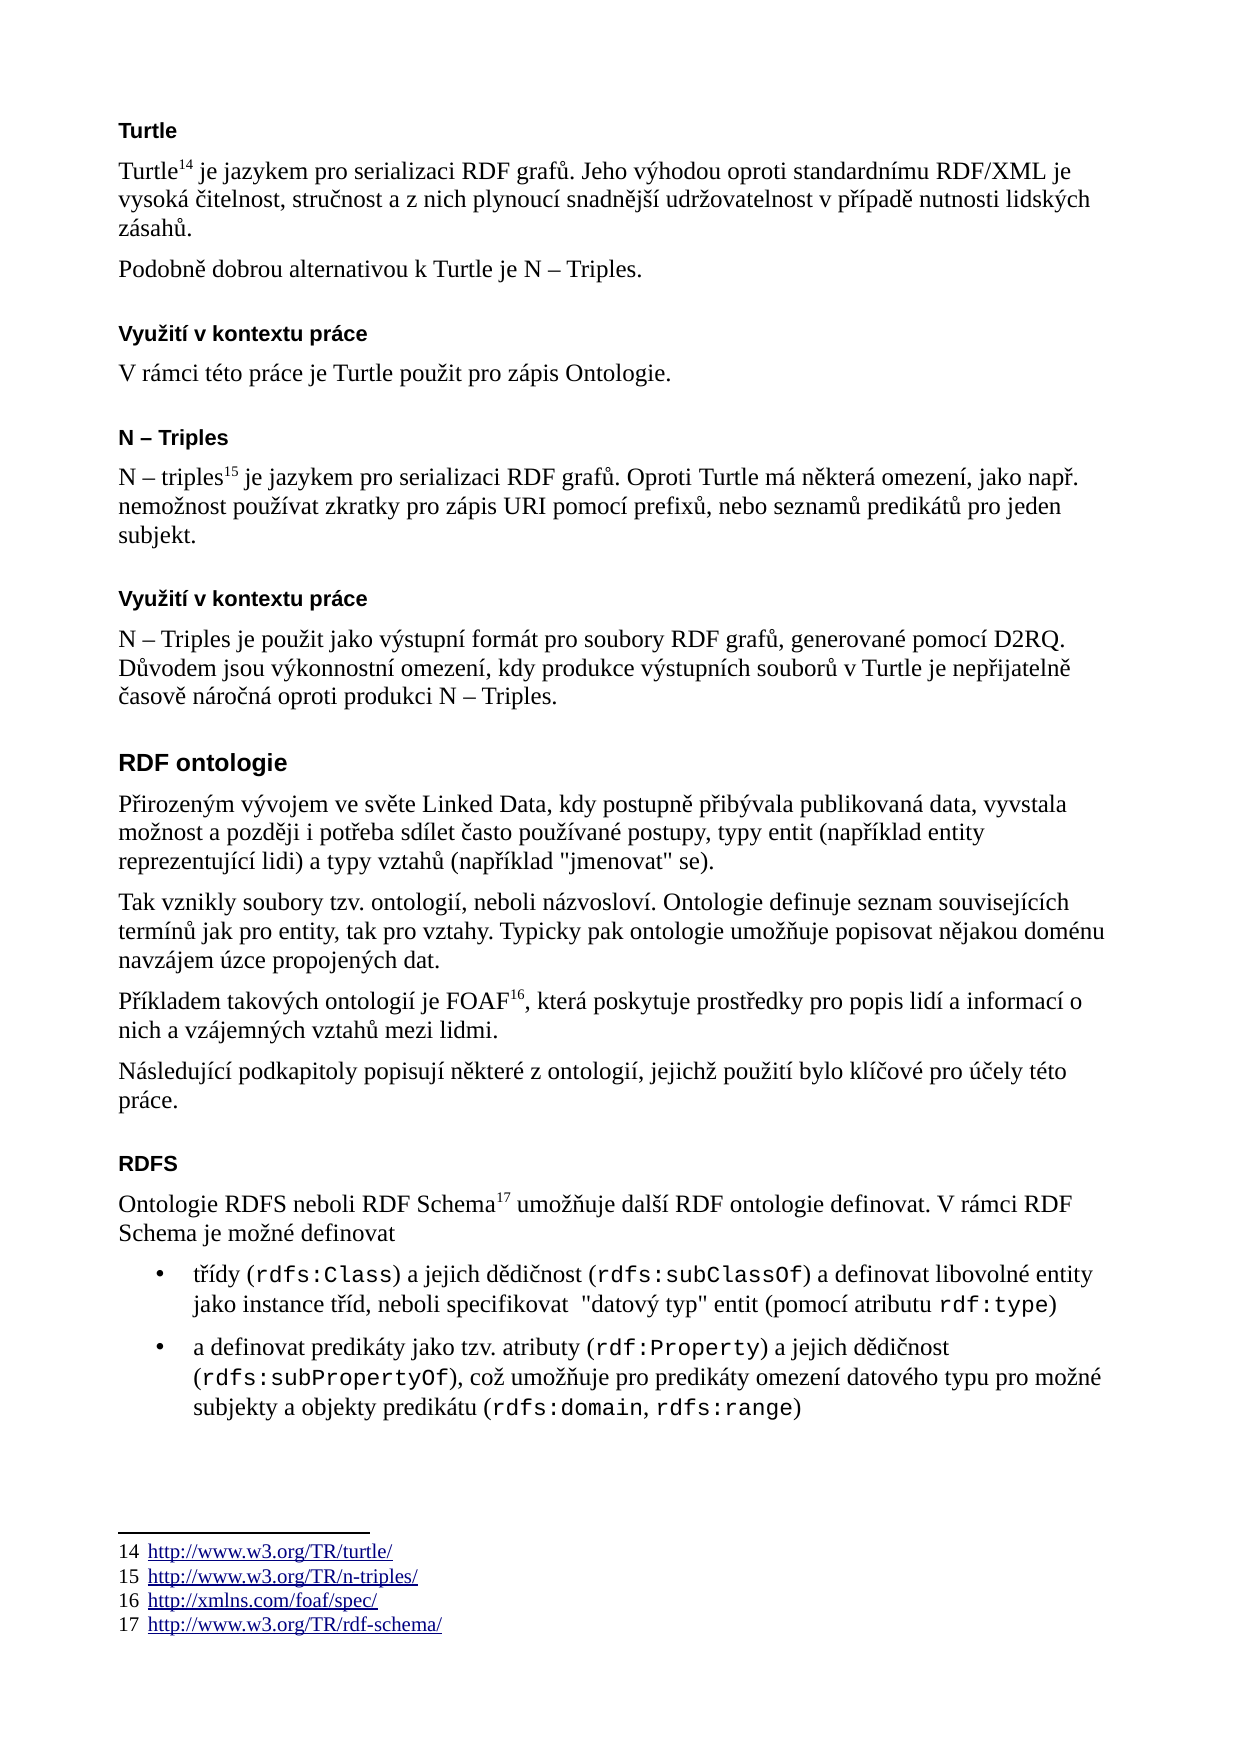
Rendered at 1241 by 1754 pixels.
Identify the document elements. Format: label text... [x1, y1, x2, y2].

text Ontologie RDFS neboli RDF Schema umožňuje další RDF ontologie definovat. V rámci RDF Schema je možné definovat [118, 1189, 1122, 1246]
subtitle RDF ontologie [118, 748, 1122, 776]
text Přirozeným vývojem ve světe Linked Data, kdy postupně přibývala publikovaná data, vyvstala možnost a později i potřeba sdílet často používané postupy, typy entit (například entity reprezentující lidi) a typy vztahů (například "jmenovat" se). [118, 789, 1122, 875]
text Turtle je jazykem pro serializaci RDF grafů. Jeho výhodou oproti standardnímu RDF/XML je vysoká čitelnost, stručnost a z nich plynoucí snadnější udržovatelnost v případě nutnosti lidských zásahů. [118, 156, 1122, 242]
text http://www.w3.org/TR/rdf-schema/ [118, 1612, 1122, 1636]
text N – Triples je použit jako výstupní formát pro soubory RDF grafů, generované pomocí D2RQ. Důvodem jsou výkonnostní omezení, kdy produkce výstupních souborů v Turtle je nepřijatelně časově náročná oproti produkci N – Triples. [118, 624, 1122, 710]
text Příkladem takových ontologií je FOAF, která poskytuje prostředky pro popis lidí a informací o nich a vzájemných vztahů mezi lidmi. [118, 986, 1122, 1044]
subtitle Turtle [118, 118, 1122, 143]
subtitle N – Triples [118, 425, 1122, 450]
text http://xmlns.com/foaf/spec/ [118, 1588, 1122, 1612]
text http://www.w3.org/TR/turtle/ [118, 1539, 1122, 1563]
text http://www.w3.org/TR/n-triples/ [118, 1563, 1122, 1588]
text V rámci této práce je Turtle použit pro zápis Ontologie. [118, 358, 1122, 387]
subtitle RDFS [118, 1151, 1122, 1176]
text Podobně dobrou alternativou k Turtle je N – Triples. [118, 254, 1122, 283]
text N – triples je jazykem pro serializaci RDF grafů. Oproti Turtle má některá omezení, jako např. nemožnost používat zkratky pro zápis URI pomocí prefixů, nebo seznamů predikátů pro jeden subjekt. [118, 462, 1122, 549]
text Tak vznikly soubory tzv. ontologií, neboli názvosloví. Ontologie definuje seznam souvisejících termínů jak pro entity, tak pro vztahy. Typicky pak ontologie umožňuje popisovat nějakou doménu navzájem úzce propojených dat. [118, 887, 1122, 974]
list a definovat predikáty jako tzv. atributy (rdf:Property) a jejich dědičnost (rdfs:subPropertyOf), což umožňuje pro predikáty omezení datového typu pro možné subjekty a objekty predikátu (rdfs:domain, rdfs:range) [156, 1332, 1122, 1422]
list třídy (rdfs:Class) a jejich dědičnost (rdfs:subClassOf) a definovat libovolné entity jako instance tříd, neboli specifikovat "datový typ" entit (pomocí atributu rdf:type) [156, 1259, 1122, 1319]
text Následující podkapitoly popisují některé z ontologií, jejichž použití bylo klíčové pro účely této práce. [118, 1056, 1122, 1114]
subtitle Využití v kontextu práce [118, 321, 1122, 346]
subtitle Využití v kontextu práce [118, 586, 1122, 611]
